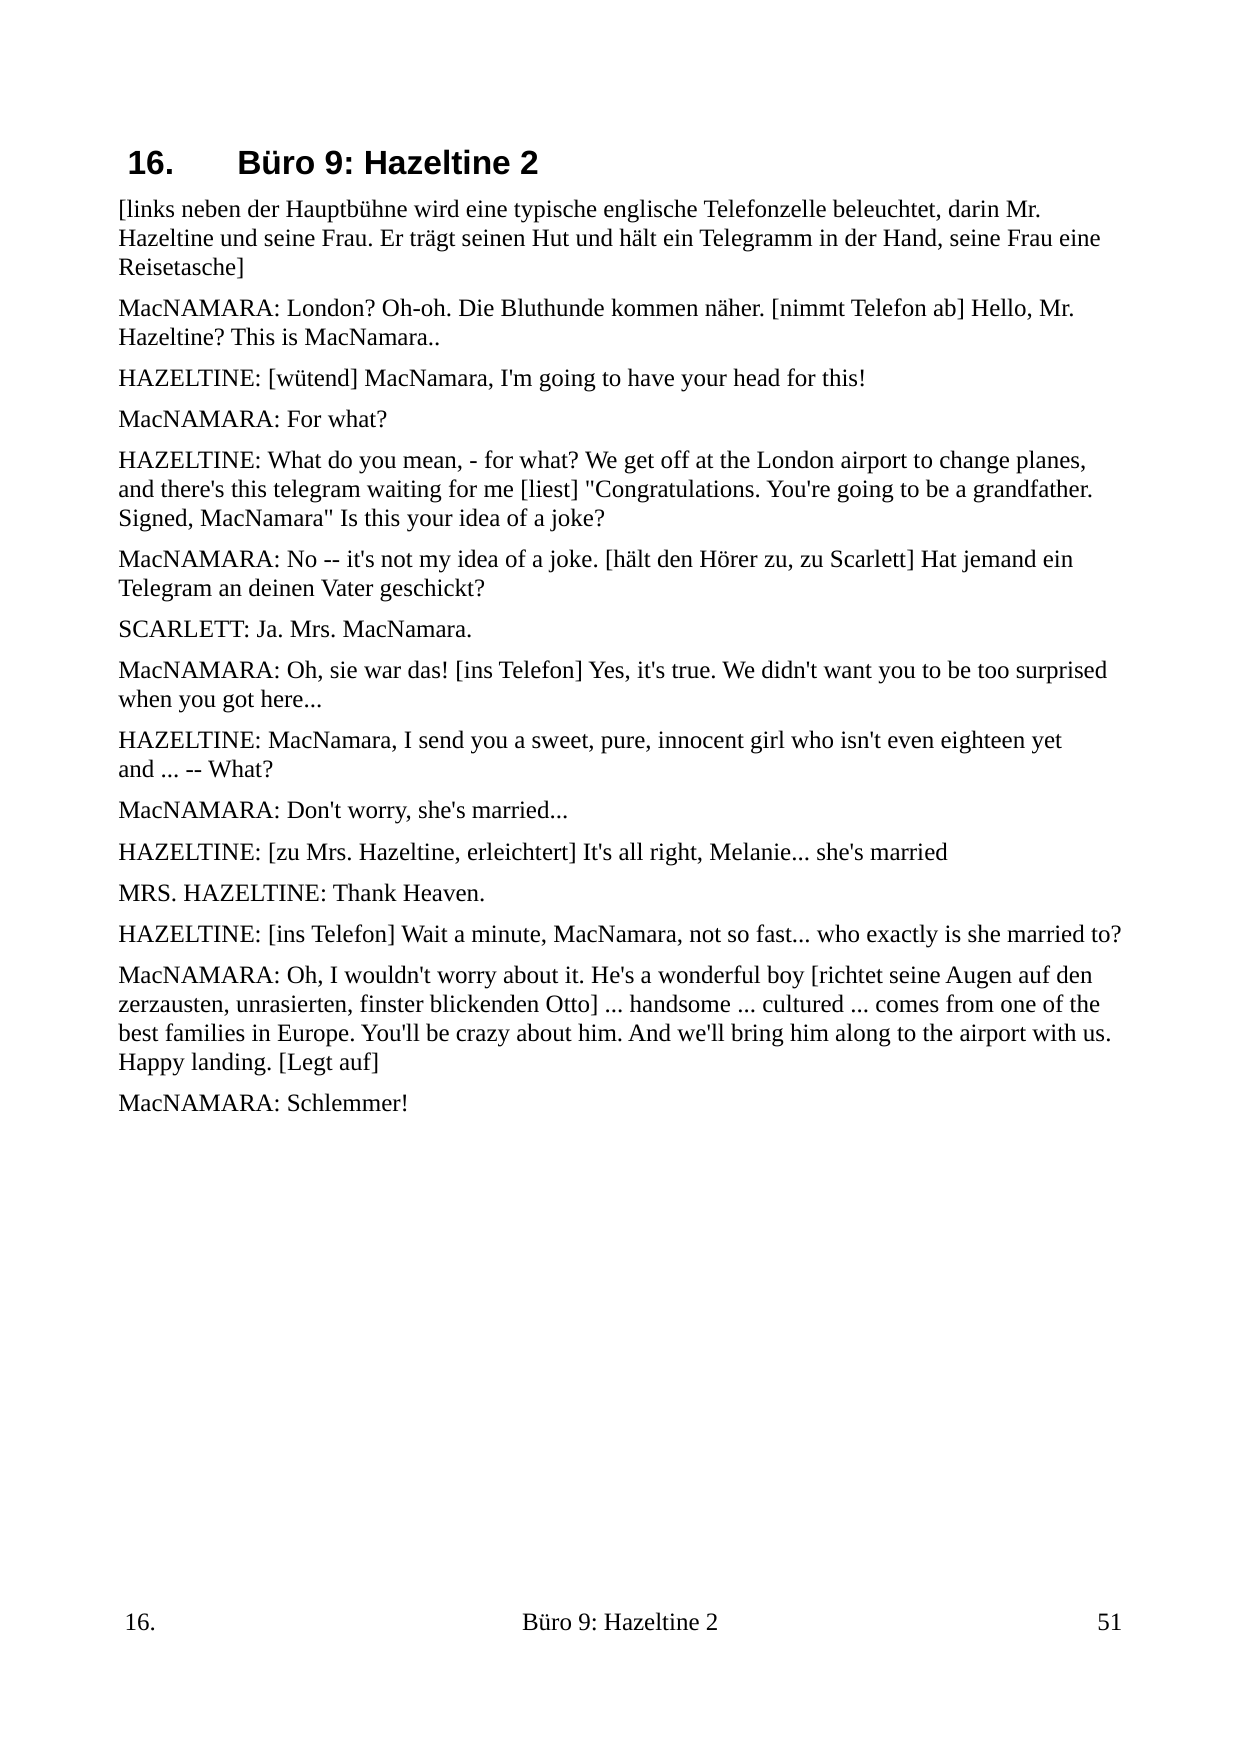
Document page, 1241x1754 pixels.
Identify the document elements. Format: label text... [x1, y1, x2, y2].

text MacNAMARA: Don't worry, she's married... [118, 796, 1122, 824]
text MacNAMARA: No -- it's not my idea of a joke. [hält den Hörer zu, zu Scarlett] Hat jemand ein Telegram an deinen Vater geschickt? [118, 544, 1122, 602]
text HAZELTINE: [wütend] MacNamara, I'm going to have your head for this! [118, 363, 1122, 392]
text HAZELTINE: MacNamara, I send you a sweet, pure, innocent girl who isn't even eighteen yet and ... -- What? [118, 726, 1122, 783]
subtitle Büro 9: Hazeltine 2 [118, 143, 1122, 182]
text MacNAMARA: Oh, sie war das! [ins Telefon] Yes, it's true. We didn't want you to be too surprised when you got here... [118, 656, 1122, 713]
text MRS. HAZELTINE: Thank Heaven. [118, 878, 1122, 907]
text [links neben der Hauptbühne wird eine typische englische Telefonzelle beleuchtet, darin Mr. Hazeltine und seine Frau. Er trägt seinen Hut und hält ein Telegramm in der Hand, seine Frau eine Reisetasche] [118, 194, 1122, 281]
text MacNAMARA: Oh, I wouldn't worry about it. He's a wonderful boy [richtet seine Augen auf den zerzausten, unrasierten, finster blickenden Otto] ... handsome ... cultured ... comes from one of the best families in Europe. You'll be crazy about him. And we'll bring him along to the airport with us. Happy landing. [Legt auf] [118, 961, 1122, 1076]
text HAZELTINE: [zu Mrs. Hazeltine, erleichtert] It's all right, Melanie... she's married [118, 837, 1122, 866]
text MacNAMARA: For what? [118, 404, 1122, 433]
text HAZELTINE: What do you mean, - for what? We get off at the London airport to change planes, and there's this telegram waiting for me [liest] "Congratulations. You're going to be a grandfather. Signed, MacNamara" Is this your idea of a joke? [118, 446, 1122, 532]
text SCARLETT: Ja. Mrs. MacNamara. [118, 614, 1122, 643]
text MacNAMARA: Schlemmer! [118, 1088, 1122, 1117]
text MacNAMARA: London? Oh-oh. Die Bluthunde kommen näher. [nimmt Telefon ab] Hello, Mr. Hazeltine? This is MacNamara.. [118, 293, 1122, 351]
text HAZELTINE: [ins Telefon] Wait a minute, MacNamara, not so fast... who exactly is she married to? [118, 919, 1122, 948]
